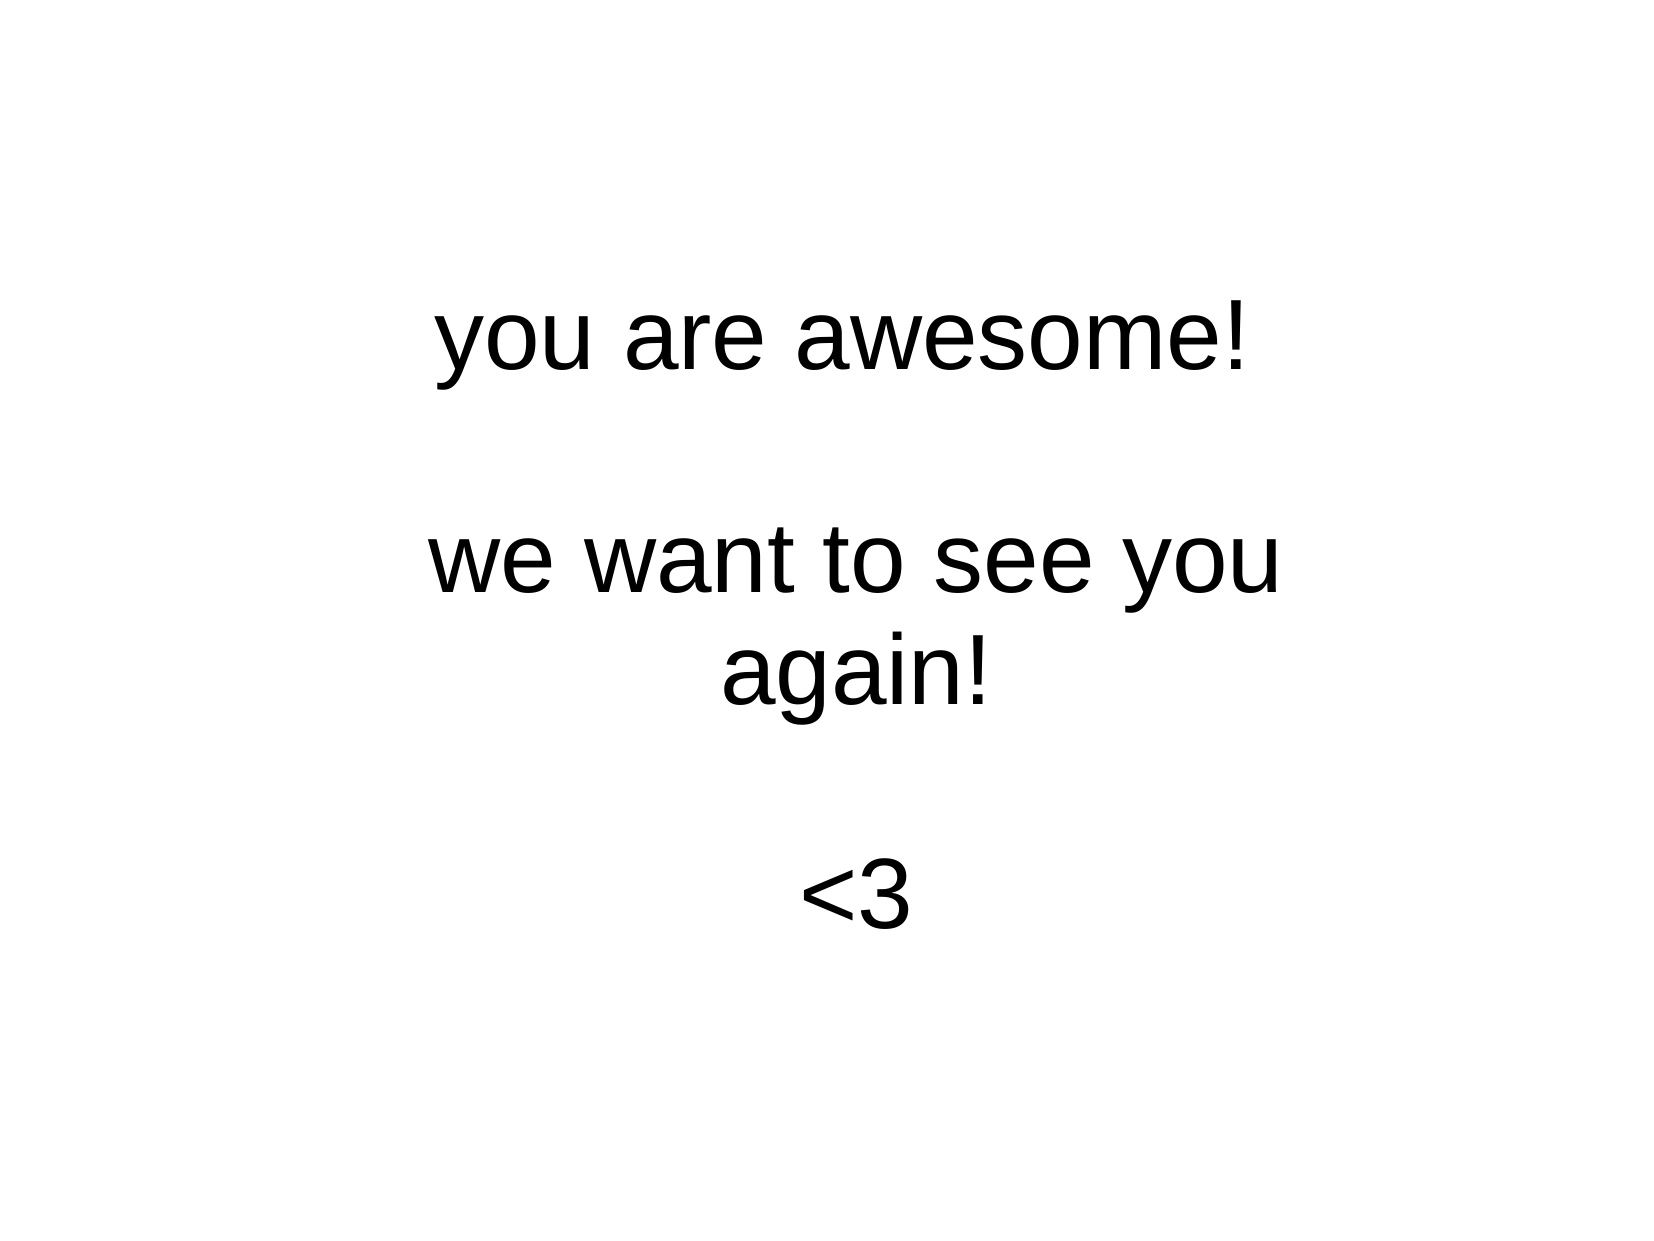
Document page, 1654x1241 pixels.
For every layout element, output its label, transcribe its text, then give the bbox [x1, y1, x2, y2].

text_box you are awesome! we want to see you again! <3 [295, 271, 1418, 957]
